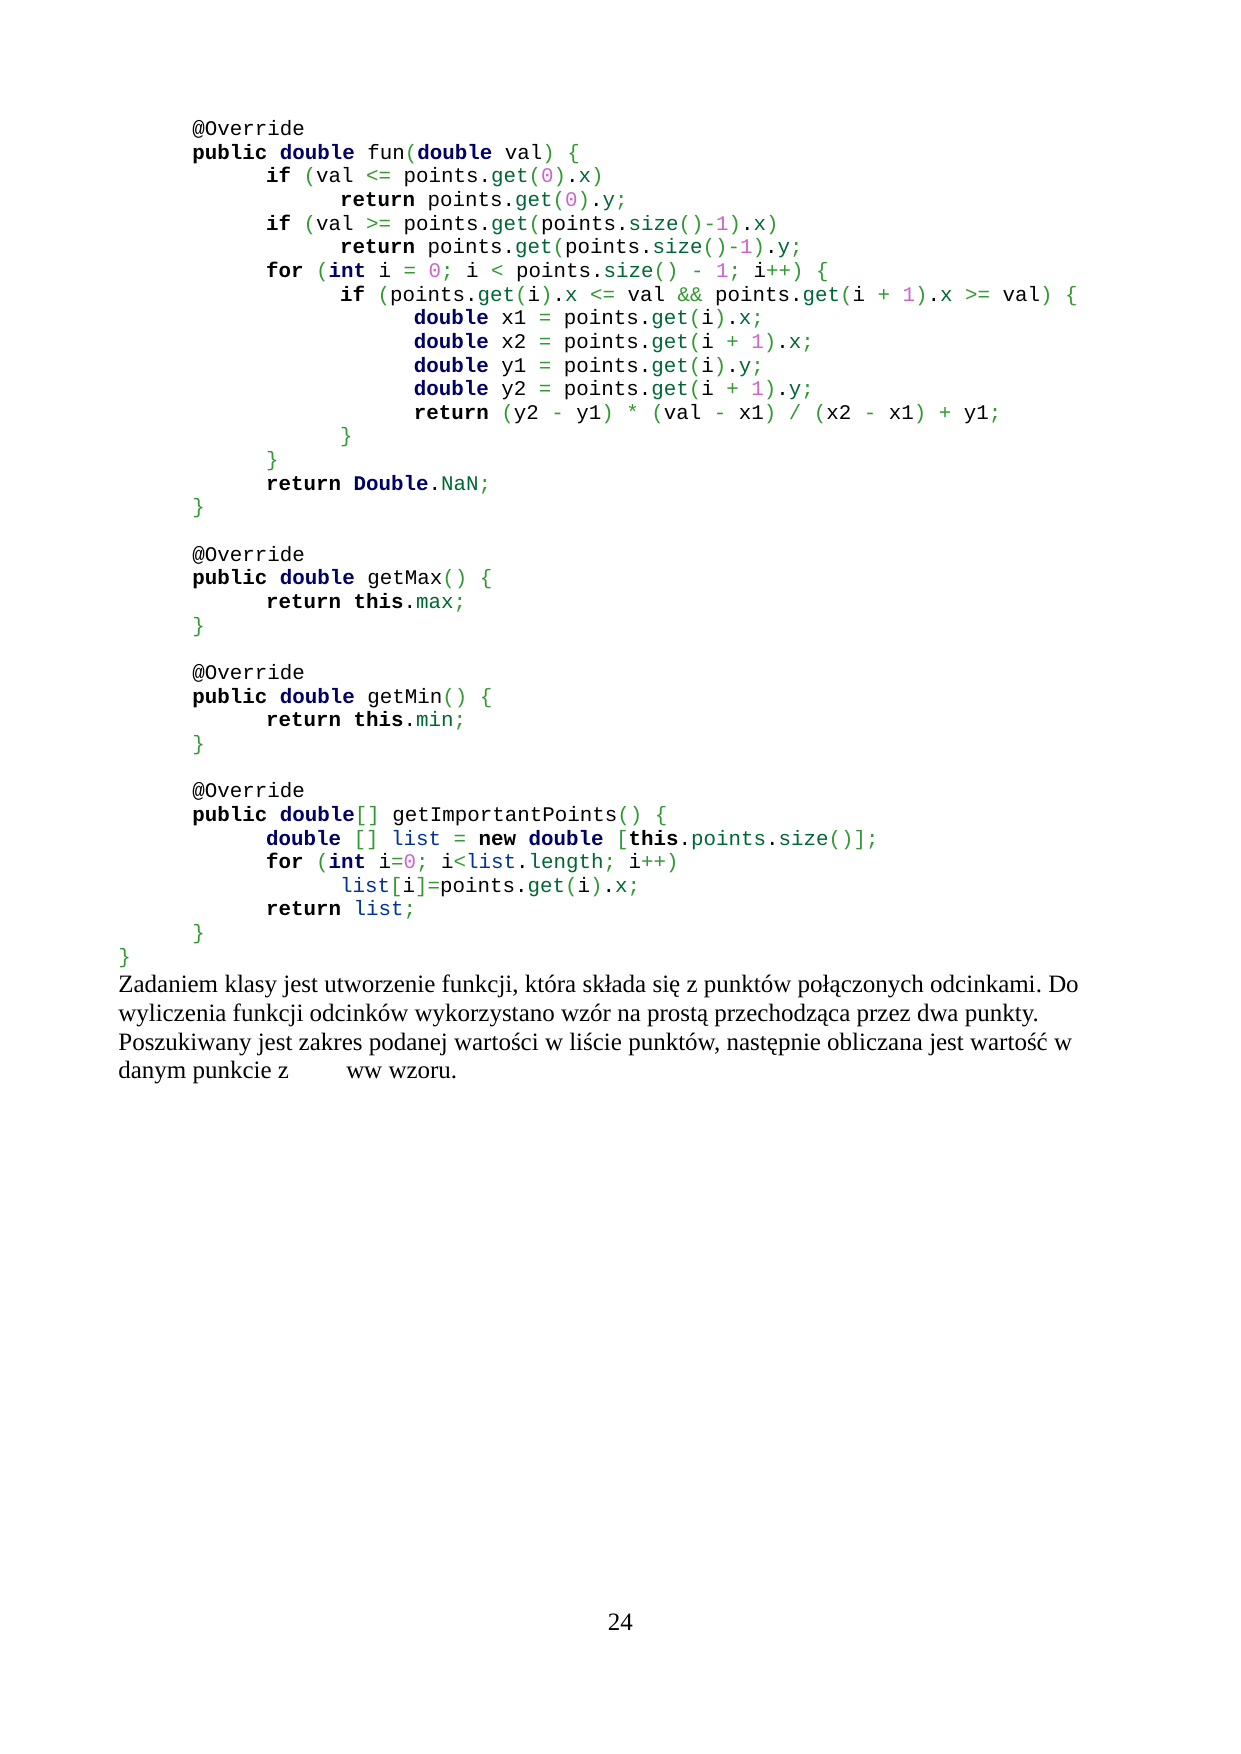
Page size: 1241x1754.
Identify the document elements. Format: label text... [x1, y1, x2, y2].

text double x1 = points.get(i).x; [118, 307, 1122, 331]
text return this.min; [118, 709, 1122, 733]
text double [] list = new double [this.points.size()]; [118, 827, 1122, 851]
text double x2 = points.get(i + 1).x; [118, 331, 1122, 354]
text public double getMin() { [118, 686, 1122, 709]
text return list; [118, 898, 1122, 922]
text } [118, 733, 1122, 757]
text if (val >= points.get(points.size()-1).x) [118, 213, 1122, 236]
text @Override [118, 780, 1122, 804]
text } [118, 449, 1122, 473]
text } [118, 426, 1122, 449]
text double y2 = points.get(i + 1).y; [118, 378, 1122, 402]
text for (int i=0; i<list.length; i++) [118, 851, 1122, 875]
text } [118, 922, 1122, 946]
text if (val <= points.get(0).x) [118, 165, 1122, 189]
text } [118, 946, 1122, 969]
text public double fun(double val) { [118, 142, 1122, 165]
text @Override [118, 544, 1122, 567]
text public double getMax() { [118, 567, 1122, 591]
text Zadaniem klasy jest utworzenie funkcji, która składa się z punktów połączonych odcinkami. Do wyliczenia funkcji odcinków wykorzystano wzór na prostą przechodząca przez dwa punkty. Poszukiwany jest zakres podanej wartości w liście punktów, następnie obliczana jest wartość w danym punkcie z ww wzoru. [118, 969, 1122, 1084]
text for (int i = 0; i < points.size() - 1; i++) { [118, 260, 1122, 284]
text return Double.NaN; [118, 473, 1122, 496]
text return this.max; [118, 591, 1122, 615]
text @Override [118, 118, 1122, 142]
text double y1 = points.get(i).y; [118, 354, 1122, 378]
text if (points.get(i).x <= val && points.get(i + 1).x >= val) { [118, 284, 1122, 307]
text } [118, 615, 1122, 638]
text public double[] getImportantPoints() { [118, 804, 1122, 827]
text list[i]=points.get(i).x; [118, 875, 1122, 898]
text return (y2 - y1) * (val - x1) / (x2 - x1) + y1; [118, 402, 1122, 426]
text return points.get(points.size()-1).y; [118, 236, 1122, 260]
text return points.get(0).y; [118, 189, 1122, 213]
text @Override [118, 662, 1122, 686]
text } [118, 496, 1122, 520]
